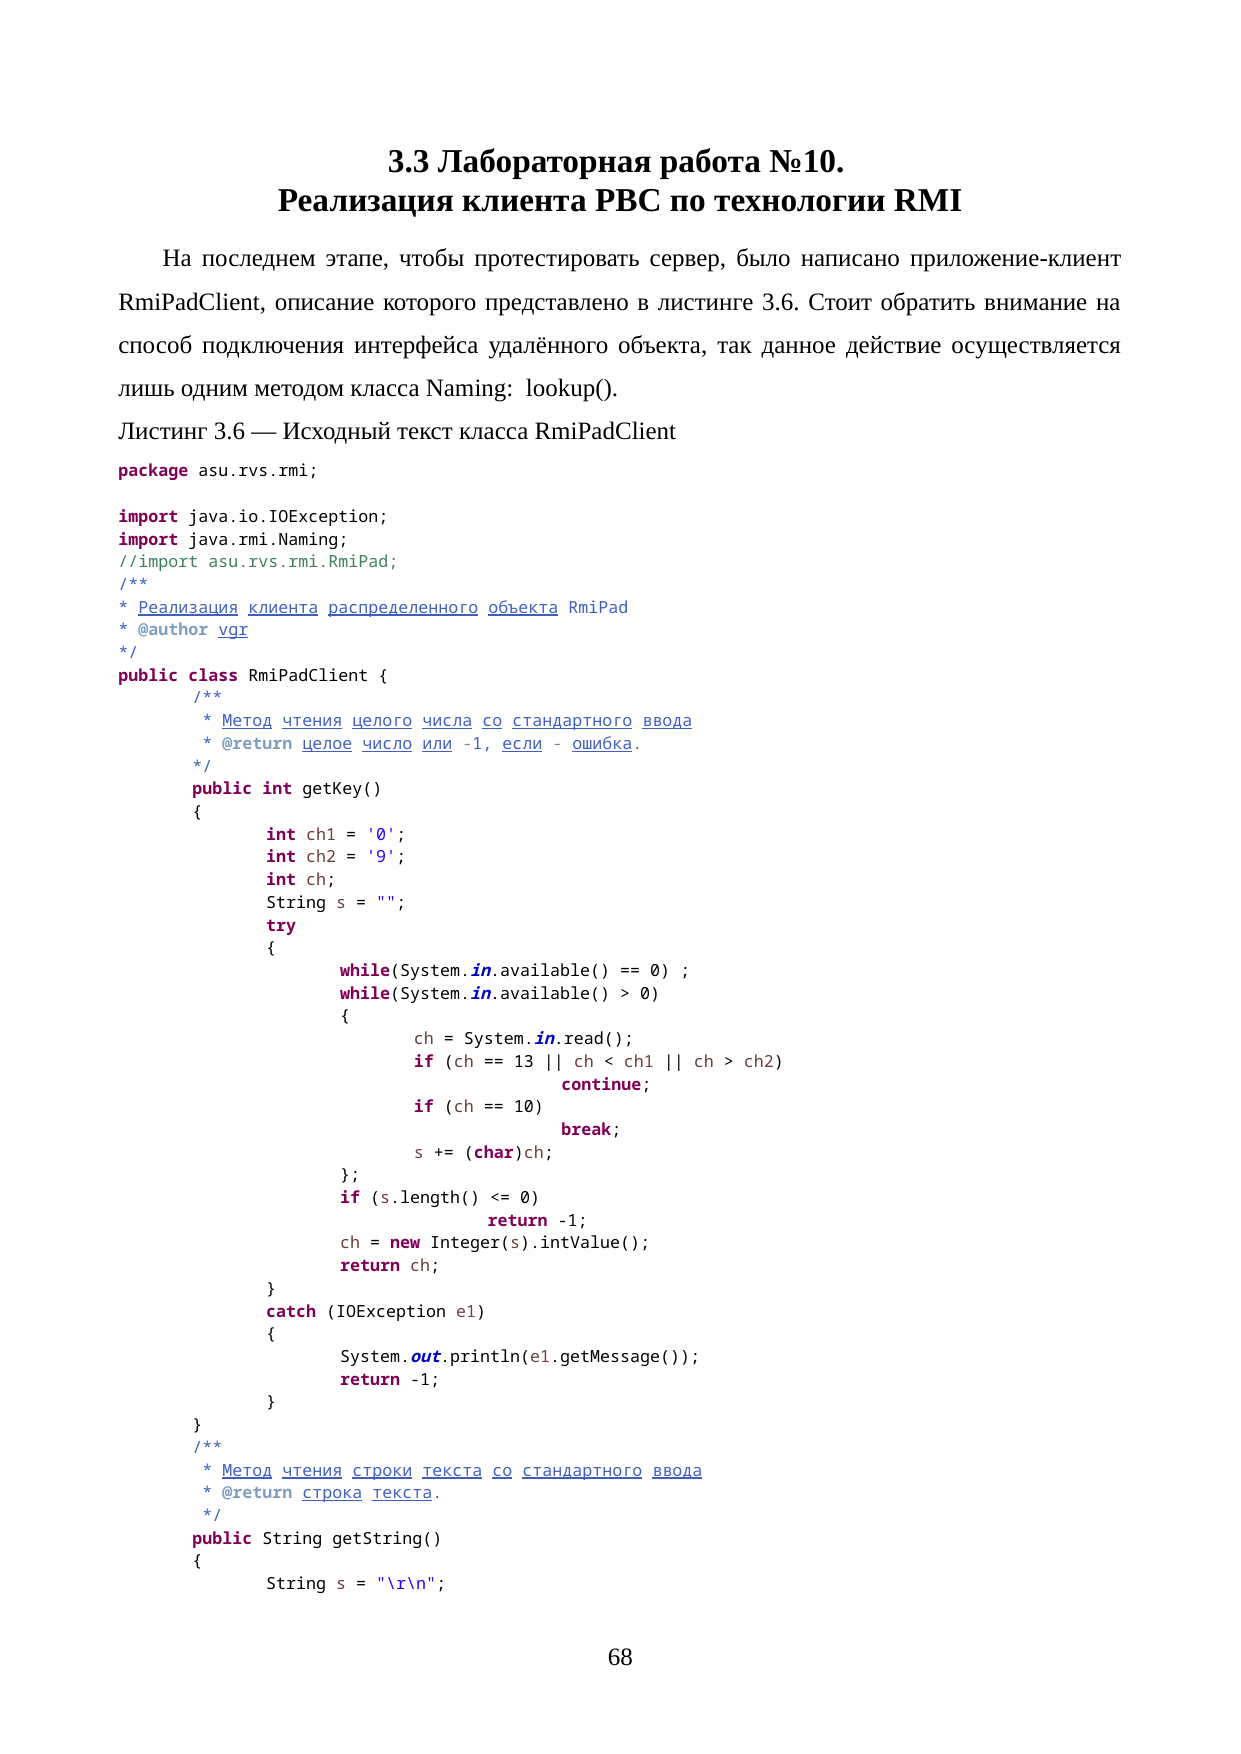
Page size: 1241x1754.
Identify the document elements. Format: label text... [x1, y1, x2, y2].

text int ch; [118, 868, 1122, 891]
text } [118, 1413, 1122, 1436]
text * Метод чтения целого числа со стандартного ввода [118, 709, 1122, 732]
text //import asu.rvs.rmi.RmiPad; [118, 550, 1122, 573]
text if (s.length() <= 0) [118, 1186, 1122, 1208]
text public class RmiPadClient { [118, 663, 1122, 686]
text int ch1 = '0'; [118, 822, 1122, 845]
text * @return целое число или -1, если - ошибка. [118, 732, 1122, 754]
text catch (IOException e1) [118, 1299, 1122, 1322]
text import java.rmi.Naming; [118, 527, 1122, 550]
text { [118, 1322, 1122, 1345]
text break; [118, 1118, 1122, 1140]
text ch = new Integer(s).intValue(); [118, 1231, 1122, 1254]
text }; [118, 1163, 1122, 1186]
text if (ch == 13 || ch < ch1 || ch > ch2) [118, 1049, 1122, 1072]
text /** [118, 1436, 1122, 1458]
text String s = "\r\n"; [118, 1572, 1122, 1594]
text { [118, 936, 1122, 959]
text package asu.rvs.rmi; [118, 459, 1122, 482]
text * Реализация клиента распределенного объекта RmiPad [118, 595, 1122, 618]
text * @author vgr [118, 618, 1122, 641]
text { [118, 800, 1122, 822]
text int ch2 = '9'; [118, 845, 1122, 868]
text while(System.in.available() > 0) [118, 981, 1122, 1004]
text import java.io.IOException; [118, 504, 1122, 527]
text public int getKey() [118, 777, 1122, 800]
text s += (char)ch; [118, 1140, 1122, 1163]
text while(System.in.available() == 0) ; [118, 959, 1122, 981]
text ch = System.in.read(); [118, 1027, 1122, 1049]
text На последнем этапе, чтобы протестировать сервер, было написано приложение-клиент RmiPadClient, описание которого представлено в листинге 3.6. Стоит обратить внимание на способ подключения интерфейса удалённого объекта, так данное действие осуществляется лишь одним методом класса Naming: lookup(). [118, 243, 1122, 402]
text String s = ""; [118, 891, 1122, 913]
text */ [118, 1504, 1122, 1526]
text return -1; [118, 1208, 1122, 1231]
text if (ch == 10) [118, 1095, 1122, 1118]
text /** [118, 686, 1122, 709]
text public String getString() [118, 1526, 1122, 1549]
text try [118, 913, 1122, 936]
text { [118, 1549, 1122, 1572]
text } [118, 1277, 1122, 1299]
text */ [118, 754, 1122, 777]
text } [118, 1390, 1122, 1413]
text System.out.println(e1.getMessage()); [118, 1345, 1122, 1367]
text return ch; [118, 1254, 1122, 1277]
text Листинг 3.6 — Исходный текст класса RmiPadClient [118, 416, 1122, 445]
text * @return строка текста. [118, 1481, 1122, 1504]
text * Метод чтения строки текста со стандартного ввода [118, 1458, 1122, 1481]
text return -1; [118, 1367, 1122, 1390]
text */ [118, 641, 1122, 663]
text { [118, 1004, 1122, 1027]
text continue; [118, 1072, 1122, 1095]
subtitle 3.3 Лабораторная работа №10. Реализация клиента РВС по технологии RMI [118, 142, 1122, 218]
text /** [118, 573, 1122, 595]
